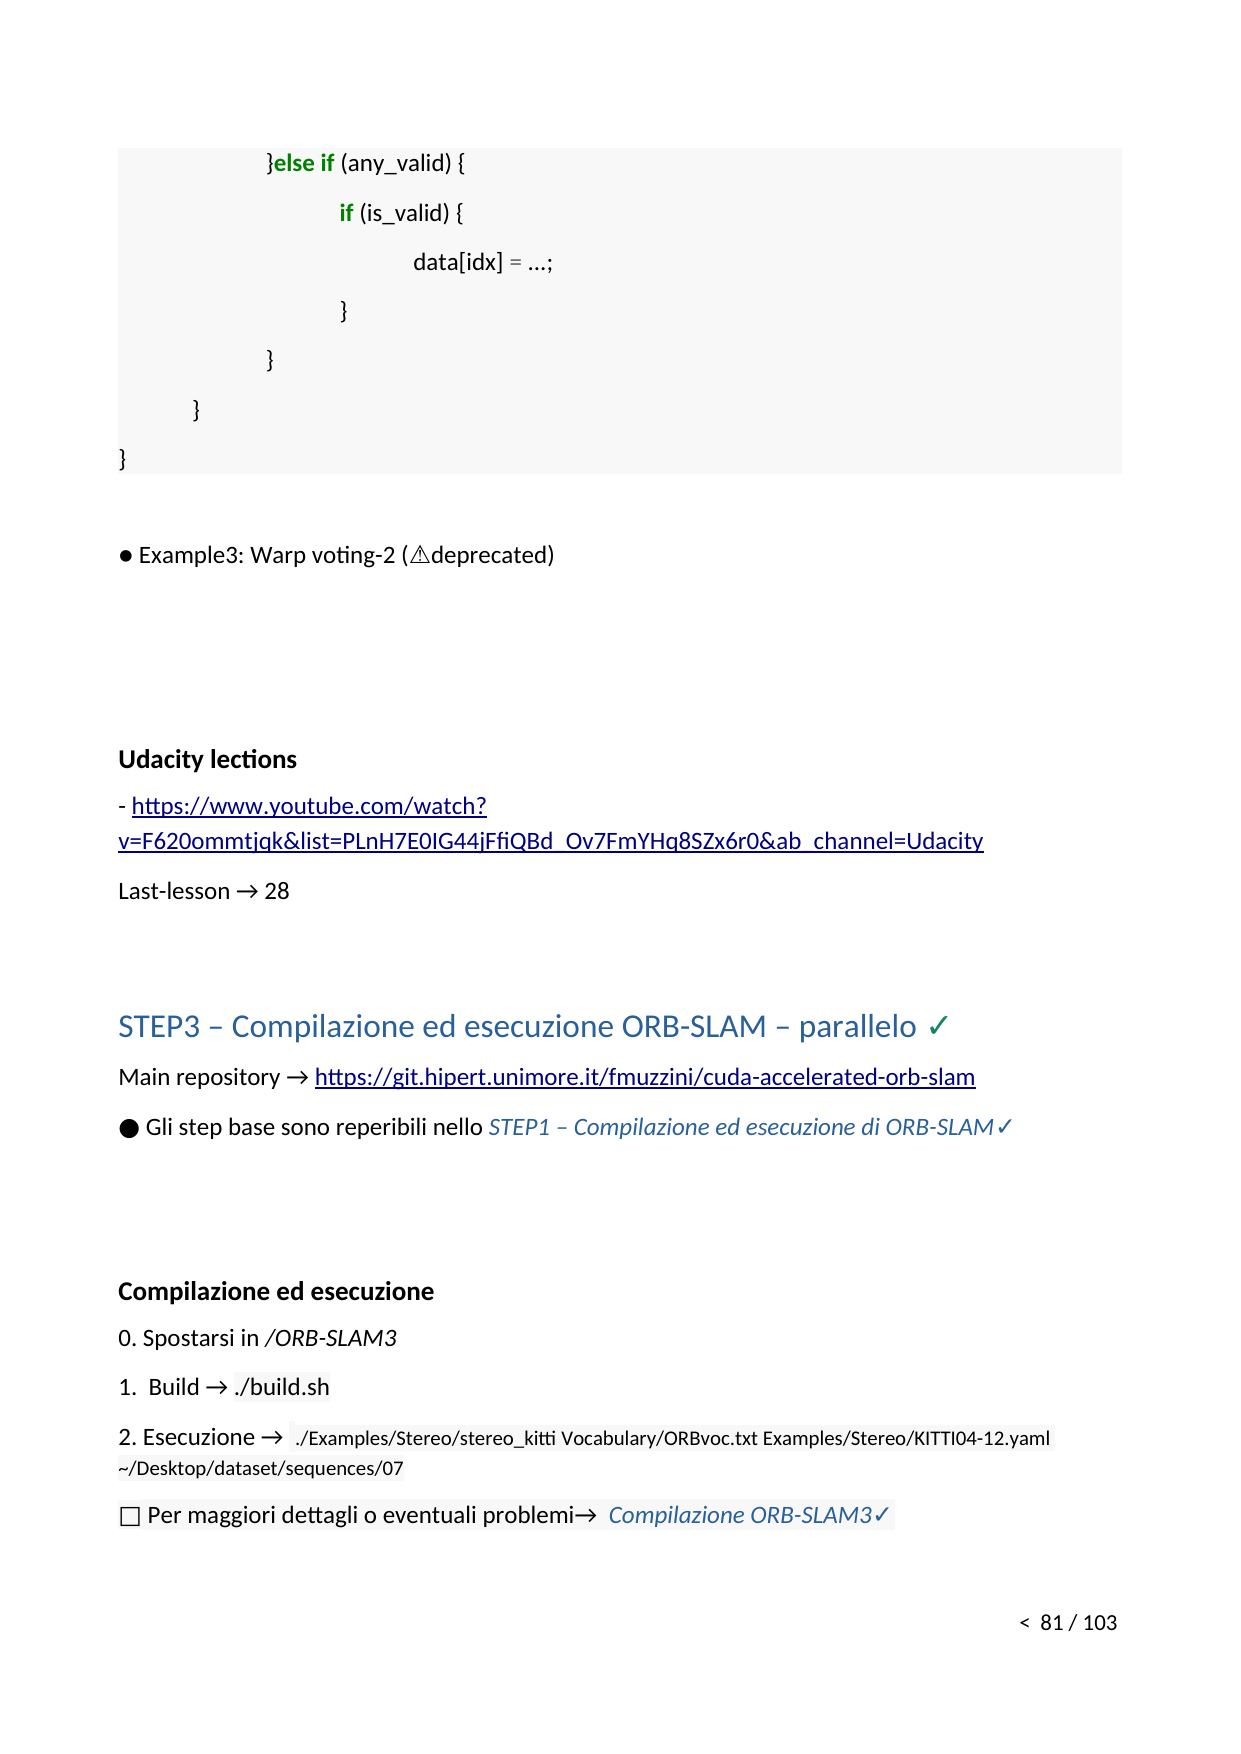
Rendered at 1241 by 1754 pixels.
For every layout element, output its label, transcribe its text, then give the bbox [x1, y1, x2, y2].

text } [118, 443, 1122, 474]
text if (is_valid) { [118, 197, 1122, 227]
text data[idx] = ...; [118, 246, 1122, 277]
text 1. Build → ./build.sh [118, 1372, 1122, 1402]
subtitle Udacity lections [118, 743, 1122, 776]
text 2. Esecuzione → ./Examples/Stereo/stereo_kitti Vocabulary/ORBvoc.txt Examples/Stereo/KITTI04-12.yaml ~/Desktop/dataset/sequences/07 [118, 1421, 1122, 1481]
text 0. Spostarsi in /ORB-SLAM3 [118, 1322, 1122, 1352]
text ● Gli step base sono reperibili nello STEP1 – Compilazione ed esecuzione di ORB-SLAM✓ [118, 1111, 1122, 1141]
subtitle STEP3 – Compilazione ed esecuzione ORB-SLAM – parallelo ✓ [118, 1005, 1122, 1046]
subtitle Compilazione ed esecuzione [118, 1274, 1122, 1307]
text □ Per maggiori dettagli o eventuali problemi→ Compilazione ORB-SLAM3✓ [118, 1499, 1122, 1530]
text - https://www.youtube.com/watch?v=F620ommtjqk&list=PLnH7E0IG44jFfiQBd_Ov7FmYHq8SZx6r0&ab_channel=Udacity [118, 790, 1122, 856]
text } [118, 295, 1122, 326]
text } [118, 394, 1122, 424]
text ● Example3: Warp voting-2 (⚠deprecated) [118, 539, 1122, 569]
text }else if (any_valid) { [118, 148, 1122, 178]
text } [118, 345, 1122, 375]
text Last-lesson → 28 [118, 875, 1122, 906]
text Main repository → https://git.hipert.unimore.it/fmuzzini/cuda-accelerated-orb-slam [118, 1061, 1122, 1092]
